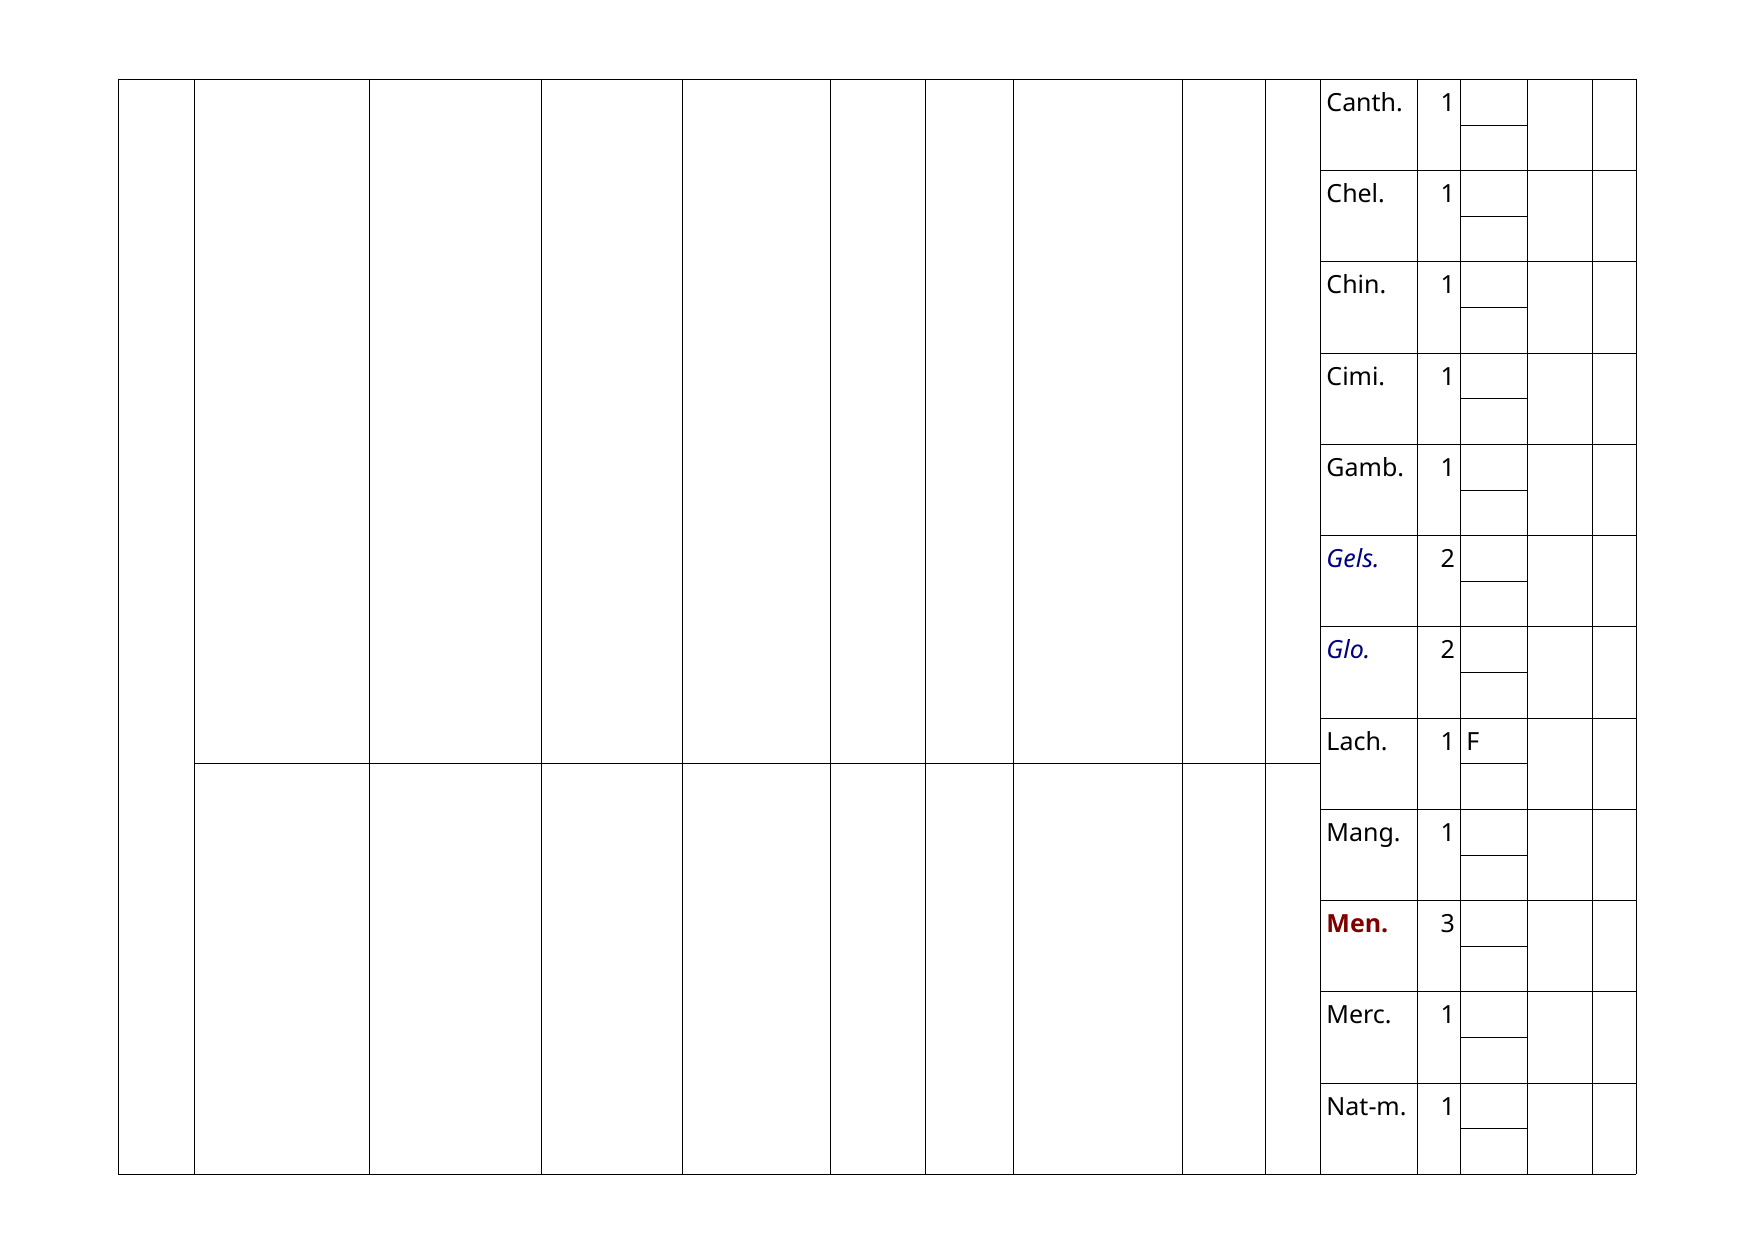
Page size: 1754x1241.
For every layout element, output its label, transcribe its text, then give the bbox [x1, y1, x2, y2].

table_cell Chel. [1321, 171, 1417, 261]
table_cell [119, 80, 194, 1174]
table_cell [370, 764, 541, 1174]
table_cell [1183, 764, 1265, 1174]
table_cell Glo. [1321, 627, 1417, 718]
table_cell [1461, 856, 1527, 900]
table_cell [1593, 1084, 1636, 1174]
table_cell [542, 764, 682, 1174]
table_cell [1461, 582, 1527, 626]
table_cell [1014, 764, 1182, 1174]
table_cell [1461, 217, 1527, 261]
table_cell [1461, 901, 1527, 946]
table_cell [1461, 627, 1527, 672]
table_cell [1593, 992, 1636, 1083]
table_cell [1183, 80, 1265, 763]
table_cell 1 [1418, 80, 1460, 170]
table_cell [1528, 445, 1592, 535]
table_cell [1461, 354, 1527, 398]
table_cell [1461, 810, 1527, 854]
table_cell [1014, 80, 1182, 763]
table_cell [1528, 719, 1592, 809]
table_cell 1 [1418, 262, 1460, 353]
table_cell [683, 764, 830, 1174]
table_cell [926, 764, 1013, 1174]
table_cell [831, 80, 925, 763]
table_cell Men. [1321, 901, 1417, 991]
table_cell Mang. [1321, 810, 1417, 900]
table_cell Nat-m. [1321, 1084, 1417, 1174]
table_cell [1461, 262, 1527, 307]
table_cell [1528, 262, 1592, 353]
table_cell [1593, 536, 1636, 626]
table_cell [1461, 491, 1527, 535]
table_cell [1593, 627, 1636, 718]
table_cell 3 [1418, 901, 1460, 991]
table_cell [1461, 947, 1527, 991]
table_cell 1 [1418, 354, 1460, 444]
table_cell [1528, 171, 1592, 261]
table_cell [542, 80, 682, 763]
table_cell [1528, 992, 1592, 1083]
table_cell [1461, 1038, 1527, 1083]
table_cell Lach. [1321, 719, 1417, 809]
table_cell [683, 80, 830, 763]
table_cell Canth. [1321, 80, 1417, 170]
table_cell [1266, 764, 1320, 1174]
table_cell 1 [1418, 810, 1460, 900]
table_cell 2 [1418, 536, 1460, 626]
table_cell [195, 80, 369, 763]
table_cell [1461, 1084, 1527, 1128]
table_cell [1528, 627, 1592, 718]
table_cell [1593, 901, 1636, 991]
table_cell [1461, 764, 1527, 809]
table_cell [1593, 810, 1636, 900]
table_cell [195, 764, 369, 1174]
table_cell Gels. [1321, 536, 1417, 626]
table_cell [1461, 673, 1527, 718]
table_cell [1461, 536, 1527, 581]
table_cell 1 [1418, 445, 1460, 535]
table_cell [926, 80, 1013, 763]
table_cell Chin. [1321, 262, 1417, 353]
table_cell [1461, 126, 1527, 170]
table_cell [1461, 445, 1527, 489]
table_cell [1266, 80, 1320, 763]
table_cell [1461, 1129, 1527, 1174]
table_cell Cimi. [1321, 354, 1417, 444]
table_cell [1528, 901, 1592, 991]
table_cell [1461, 992, 1527, 1037]
table_cell 1 [1418, 1084, 1460, 1174]
table_cell [1461, 308, 1527, 353]
table_cell 2 [1418, 627, 1460, 718]
table_cell [1528, 80, 1592, 170]
table_cell [1461, 399, 1527, 444]
table_cell [370, 80, 541, 763]
table_cell [1593, 445, 1636, 535]
table_cell F [1461, 719, 1527, 763]
table_cell Merc. [1321, 992, 1417, 1083]
table_cell [1593, 262, 1636, 353]
table_cell Gamb. [1321, 445, 1417, 535]
table_cell [1593, 171, 1636, 261]
table_cell [1593, 719, 1636, 809]
table_cell 1 [1418, 171, 1460, 261]
table_cell [1528, 536, 1592, 626]
table_cell [1593, 354, 1636, 444]
table_cell [1461, 80, 1527, 124]
table_cell [1528, 810, 1592, 900]
table_cell 1 [1418, 992, 1460, 1083]
table_cell [1461, 171, 1527, 216]
table_cell [831, 764, 925, 1174]
table_cell [1593, 80, 1636, 170]
table_cell [1528, 354, 1592, 444]
table_cell [1528, 1084, 1592, 1174]
table_cell 1 [1418, 719, 1460, 809]
